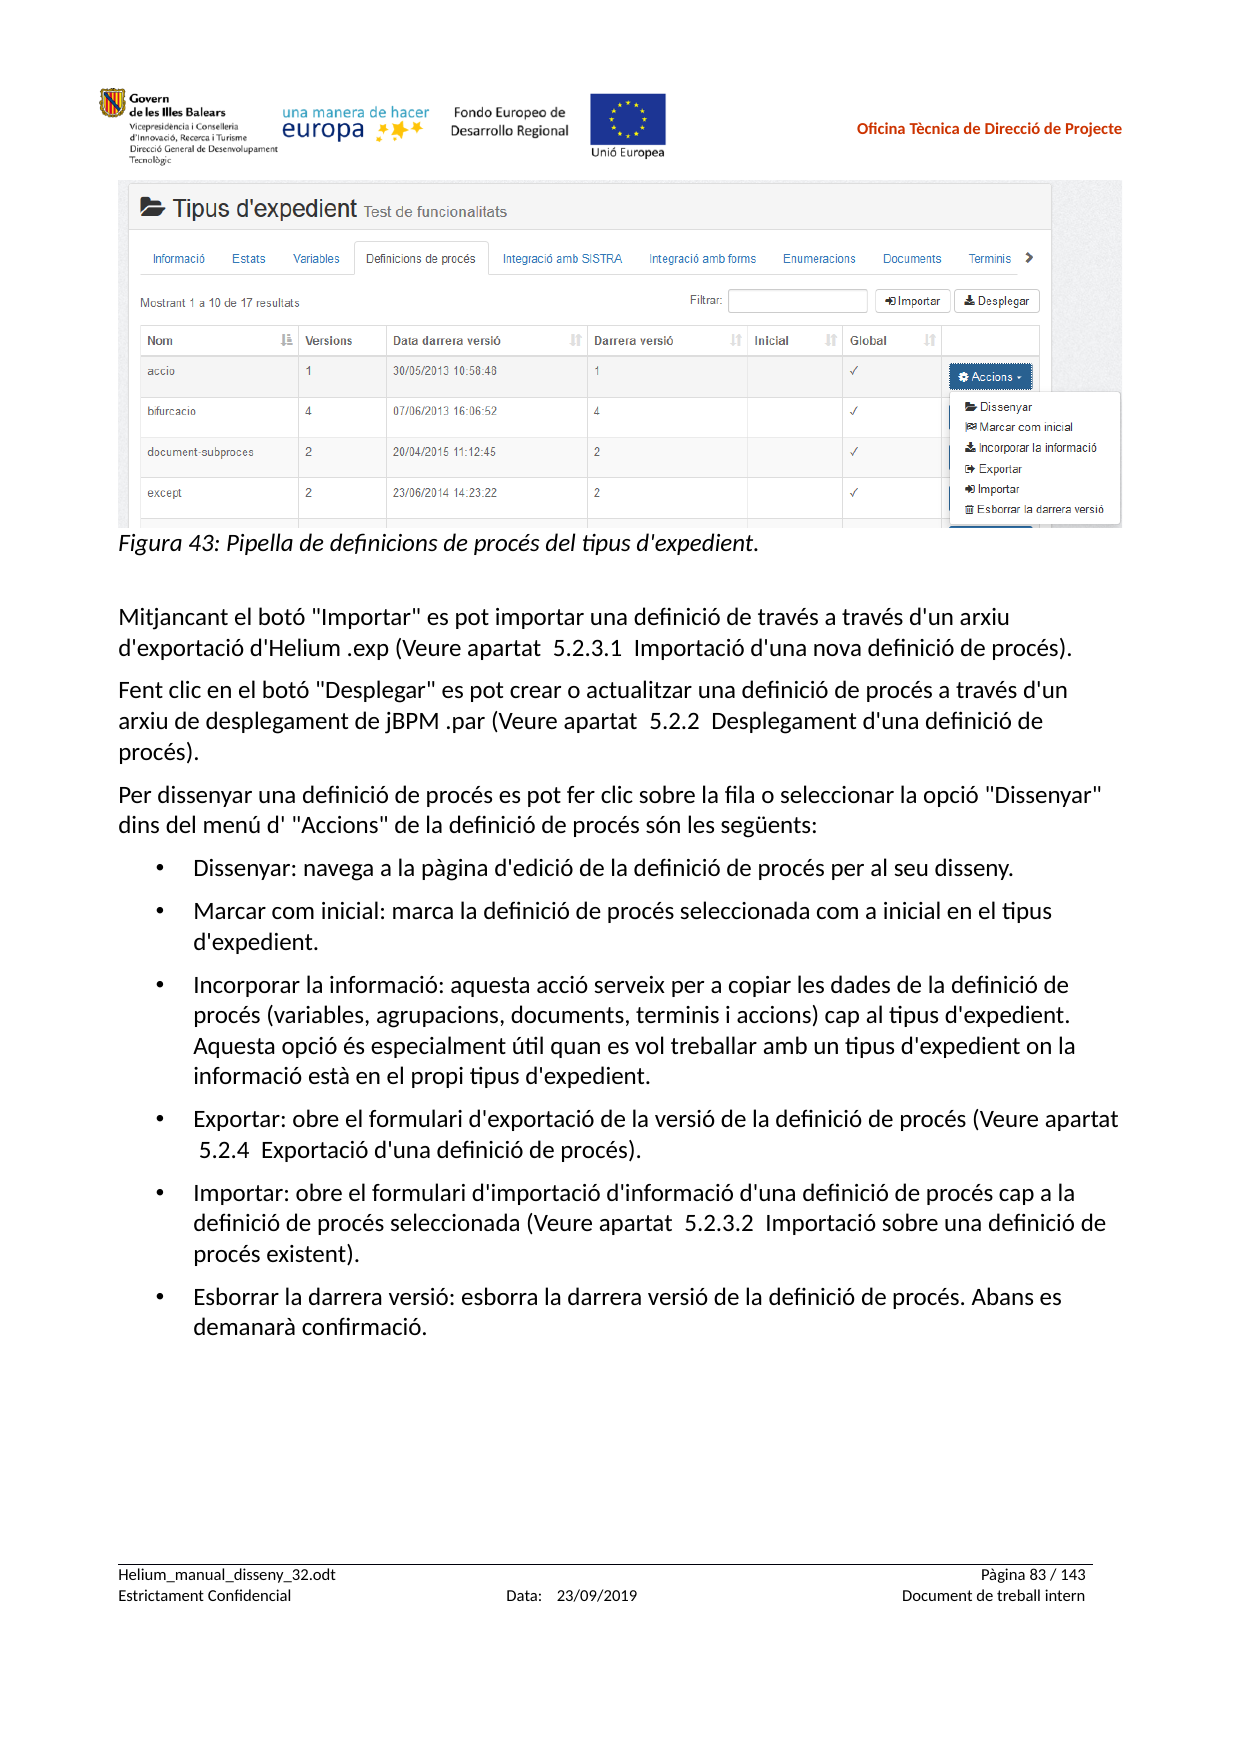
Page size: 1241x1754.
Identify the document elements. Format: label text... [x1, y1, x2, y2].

text Mitjancant el botó "Importar" es pot importar una definició de través a través d'un arxiu d'exportació d'Helium .exp (Veure apartat 5.2.3.1 Importació d'una nova definició de procés). [118, 601, 1122, 662]
picture [118, 180, 1123, 528]
list Exportar: obre el formulari d'exportació de la versió de la definició de procés (Veure apartat 5.2.4 Exportació d'una definició de procés). [156, 1103, 1122, 1164]
picture [99, 87, 668, 166]
text Fent clic en el botó "Desplegar" es pot crear o actualitzar una definició de procés a través d'un arxiu de desplegament de jBPM .par (Veure apartat 5.2.2 Desplegament d'una definició de procés). [118, 675, 1122, 766]
text Per dissenyar una definició de procés es pot fer clic sobre la fila o seleccionar la opció "Dissenyar" dins del menú d' "Accions" de la definició de procés són les següents: [118, 779, 1122, 840]
list Esborrar la darrera versió: esborra la darrera versió de la definició de procés. Abans es demanarà confirmació. [156, 1281, 1122, 1342]
list Incorporar la informació: aquesta acció serveix per a copiar les dades de la definició de procés (variables, agrupacions, documents, terminis i accions) cap al tipus d'expedient. Aquesta opció és especialment útil quan es vol treballar amb un tipus d'expedient on la informació està en el propi tipus d'expedient. [156, 969, 1122, 1091]
list Importar: obre el formulari d'importació d'informació d'una definició de procés cap a la definició de procés seleccionada (Veure apartat 5.2.3.2 Importació sobre una definició de procés existent). [156, 1177, 1122, 1268]
list Dissenyar: navega a la pàgina d'edició de la definició de procés per al seu disseny. [156, 852, 1122, 883]
text Figura 43: Pipella de definicions de procés del tipus d'expedient. [118, 528, 1122, 558]
list Marcar com inicial: marca la definició de procés seleccionada com a inicial en el tipus d'expedient. [156, 895, 1122, 956]
